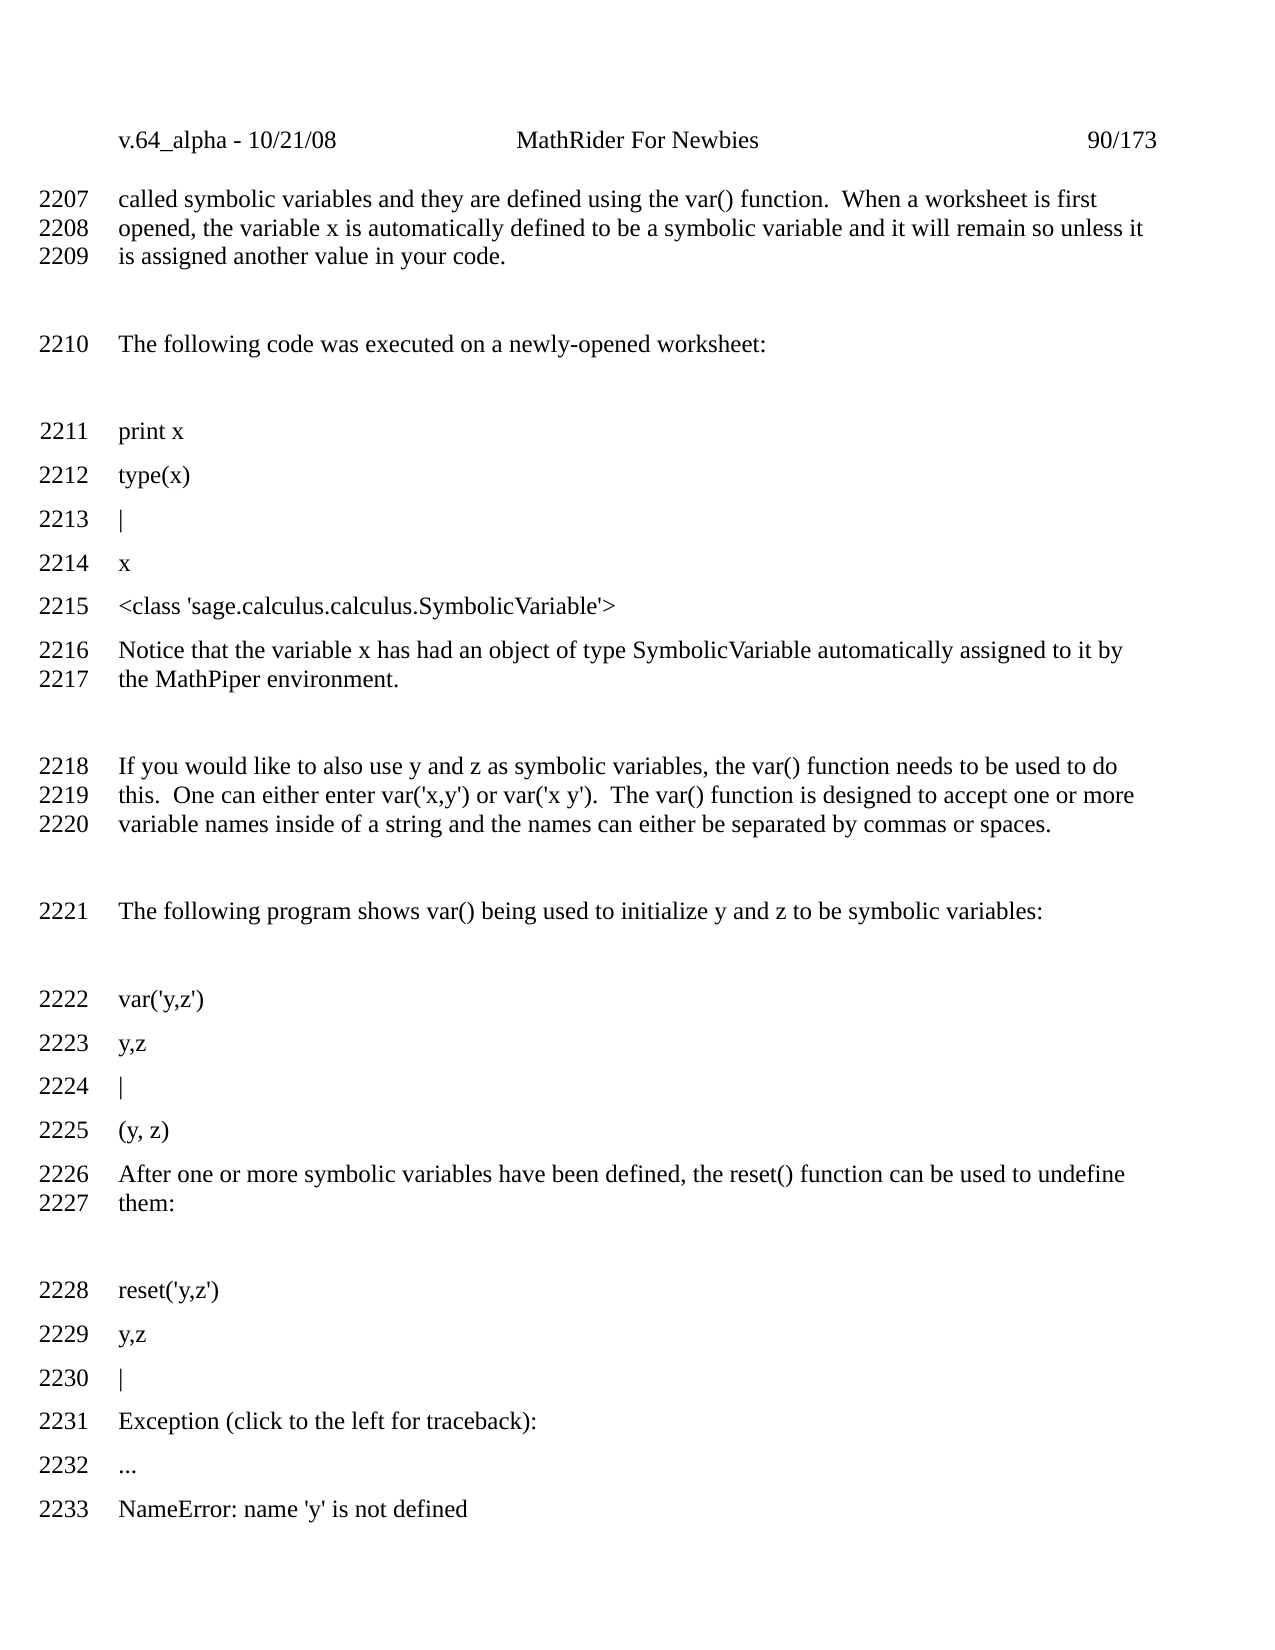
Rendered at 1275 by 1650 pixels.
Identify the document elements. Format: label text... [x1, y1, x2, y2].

text | [118, 504, 1157, 533]
text <class 'sage.calculus.calculus.SymbolicVariable'> [118, 591, 1157, 620]
text type(x) [118, 460, 1157, 489]
text ... [118, 1450, 1157, 1479]
text After one or more symbolic variables have been defined, the reset() function can be used to undefine them: [118, 1159, 1157, 1216]
text | [118, 1363, 1157, 1391]
text print x [118, 416, 1157, 445]
text The following program shows var() being used to initialize y and z to be symbolic variables: [118, 896, 1157, 925]
text x [118, 548, 1157, 576]
text If you would like to also use y and z as symbolic variables, the var() function needs to be used to do this. One can either enter var('x,y') or var('x y'). The var() function is designed to accept one or more variable names inside of a string and the names can either be separated by commas or spaces. [118, 751, 1157, 838]
text Notice that the variable x has had an object of type SymbolicVariable automatically assigned to it by the MathPiper environment. [118, 635, 1157, 693]
text y,z [118, 1319, 1157, 1348]
text (y, z) [118, 1115, 1157, 1144]
text | [118, 1071, 1157, 1100]
text The following code was executed on a newly-opened worksheet: [118, 329, 1157, 358]
text var('y,z') [118, 984, 1157, 1013]
text reset('y,z') [118, 1275, 1157, 1304]
text NameError: name 'y' is not defined [118, 1494, 1157, 1523]
text called symbolic variables and they are defined using the var() function. When a worksheet is first opened, the variable x is automatically defined to be a symbolic variable and it will remain so unless it is assigned another value in your code. [118, 184, 1157, 270]
text y,z [118, 1028, 1157, 1056]
text Exception (click to the left for traceback): [118, 1406, 1157, 1435]
